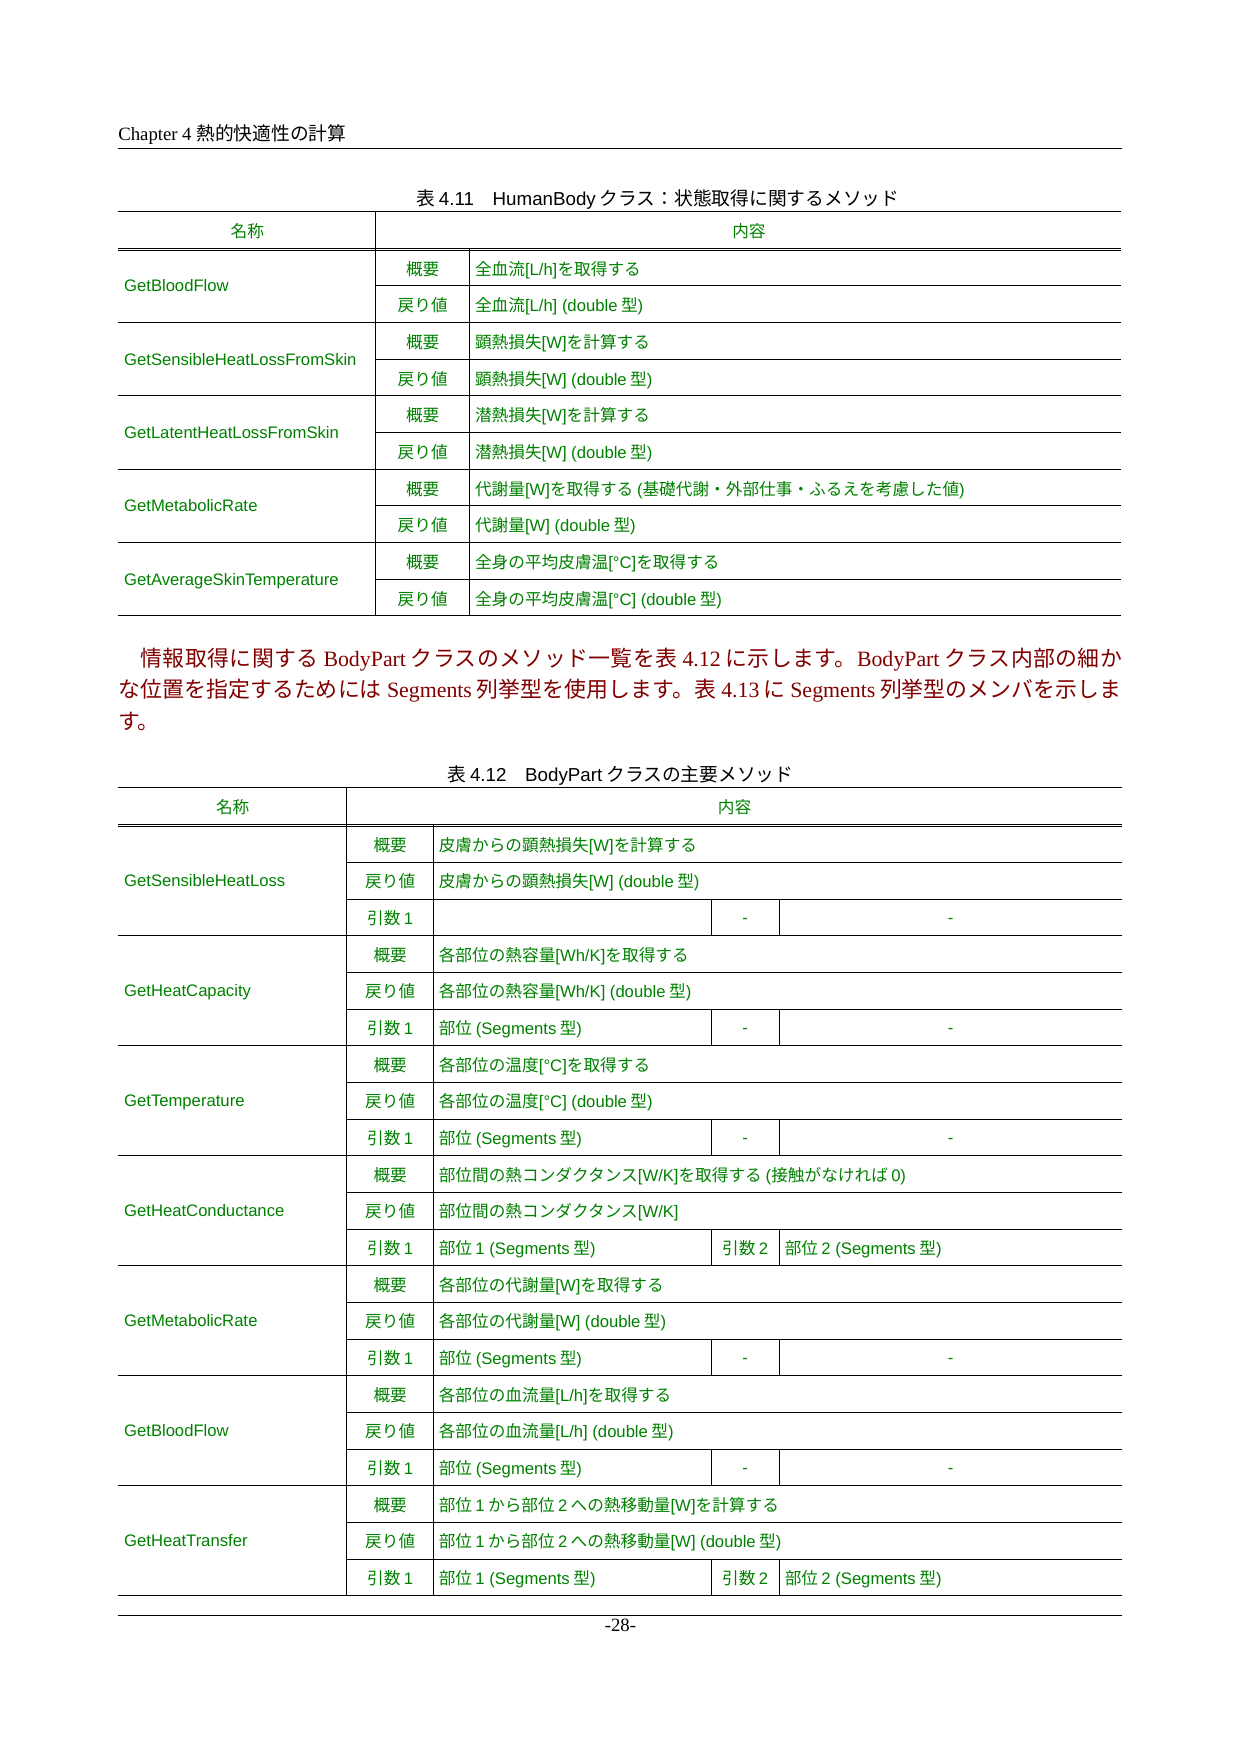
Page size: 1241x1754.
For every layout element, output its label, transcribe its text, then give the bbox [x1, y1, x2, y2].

table_cell - [780, 900, 1122, 935]
table_cell 戻り値 [376, 286, 469, 322]
table_cell 顕熱損失[W] (double型) [470, 360, 1121, 395]
table_cell GetHeatConductance [118, 1156, 346, 1265]
table_cell 潜熱損失[W]を計算する [470, 396, 1121, 432]
table_cell 戻り値 [376, 360, 469, 395]
table_cell 部位1 (Segments型) [434, 1560, 711, 1595]
table_cell 引数1 [347, 1230, 433, 1265]
table_cell 概要 [347, 1156, 433, 1192]
table_cell - [780, 1120, 1122, 1155]
table_header 名称 [118, 212, 375, 247]
table_cell 概要 [376, 251, 469, 285]
table_cell 各部位の温度[°C] (double型) [434, 1083, 1122, 1118]
table_cell 戻り値 [347, 1193, 433, 1228]
text 表4.12 BodyPartクラスの主要メソッド [118, 760, 1122, 787]
table_cell 部位 (Segments型) [434, 1120, 711, 1155]
table_cell 戻り値 [347, 973, 433, 1008]
table_cell 全身の平均皮膚温[°C] (double型) [470, 580, 1121, 615]
table_cell 概要 [376, 470, 469, 505]
table_cell [434, 900, 711, 935]
table_cell 潜熱損失[W] (double型) [470, 433, 1121, 469]
table_cell 引数2 [712, 1560, 779, 1595]
table_cell 戻り値 [376, 580, 469, 615]
table_cell GetAverageSkinTemperature [118, 543, 375, 615]
table_cell - [712, 1450, 779, 1485]
table_cell 各部位の温度[°C]を取得する [434, 1046, 1122, 1082]
table_cell 引数1 [347, 1450, 433, 1485]
table_cell 戻り値 [347, 863, 433, 898]
table_cell GetBloodFlow [118, 1376, 346, 1485]
table_cell 部位 (Segments型) [434, 1340, 711, 1375]
table_cell GetTemperature [118, 1046, 346, 1155]
table_cell GetSensibleHeatLoss [118, 827, 346, 935]
list 表4.11 HumanBodyクラス：状態取得に関するメソッド [156, 184, 1122, 211]
table_cell GetLatentHeatLossFromSkin [118, 396, 375, 469]
table_cell 各部位の血流量[L/h]を取得する [434, 1376, 1122, 1412]
table_cell 概要 [376, 543, 469, 579]
table_cell 皮膚からの顕熱損失[W]を計算する [434, 827, 1122, 862]
table_cell 戻り値 [376, 506, 469, 542]
table_cell 引数1 [347, 1010, 433, 1045]
table_cell 部位2 (Segments型) [780, 1230, 1122, 1265]
table_cell - [780, 1010, 1122, 1045]
text 情報取得に関するBodyPartクラスのメソッド一覧を表4.12に示します。BodyPartクラス内部の細かな位置を指定するためにはSegments列挙型を使用します。表4.13にSegments列挙型のメンバを示します。 [118, 641, 1122, 736]
table_cell 概要 [376, 323, 469, 359]
table_cell 各部位の代謝量[W]を取得する [434, 1266, 1122, 1302]
table_cell 戻り値 [347, 1303, 433, 1338]
table_cell GetSensibleHeatLossFromSkin [118, 323, 375, 395]
table_cell 各部位の熱容量[Wh/K]を取得する [434, 936, 1122, 972]
table_cell 部位 (Segments型) [434, 1010, 711, 1045]
table_cell 概要 [347, 936, 433, 972]
table_cell 部位 (Segments型) [434, 1450, 711, 1485]
table_cell - [712, 900, 779, 935]
table_cell - [780, 1450, 1122, 1485]
table_cell GetMetabolicRate [118, 1266, 346, 1375]
table_cell 皮膚からの顕熱損失[W] (double型) [434, 863, 1122, 898]
table_cell 部位1から部位2への熱移動量[W] (double型) [434, 1523, 1122, 1558]
table_cell 各部位の血流量[L/h] (double型) [434, 1413, 1122, 1448]
table_cell GetMetabolicRate [118, 470, 375, 542]
table_cell - [712, 1010, 779, 1045]
table_cell 戻り値 [347, 1523, 433, 1558]
table_cell 全血流[L/h]を取得する [470, 251, 1121, 285]
table_cell 引数1 [347, 1560, 433, 1595]
table_cell 戻り値 [347, 1083, 433, 1118]
table_cell 概要 [347, 1486, 433, 1522]
table_cell 戻り値 [376, 433, 469, 469]
table_cell 部位間の熱コンダクタンス[W/K]を取得する (接触がなければ0) [434, 1156, 1122, 1192]
table_cell GetHeatTransfer [118, 1486, 346, 1595]
table_cell 部位2 (Segments型) [780, 1560, 1122, 1595]
table_cell - [712, 1120, 779, 1155]
table_cell 概要 [376, 396, 469, 432]
table_cell 引数1 [347, 1120, 433, 1155]
table_cell 顕熱損失[W]を計算する [470, 323, 1121, 359]
table_cell 全血流[L/h] (double型) [470, 286, 1121, 322]
table_cell GetBloodFlow [118, 251, 375, 322]
table_cell 代謝量[W]を取得する (基礎代謝・外部仕事・ふるえを考慮した値) [470, 470, 1121, 505]
table_cell 部位間の熱コンダクタンス[W/K] [434, 1193, 1122, 1228]
table_cell 代謝量[W] (double型) [470, 506, 1121, 542]
table_cell 部位1から部位2への熱移動量[W]を計算する [434, 1486, 1122, 1522]
table_cell 全身の平均皮膚温[°C]を取得する [470, 543, 1121, 579]
table_cell 引数1 [347, 900, 433, 935]
table_cell 部位1 (Segments型) [434, 1230, 711, 1265]
table_cell 概要 [347, 1046, 433, 1082]
table_header 名称 [118, 788, 346, 824]
table_cell 各部位の熱容量[Wh/K] (double型) [434, 973, 1122, 1008]
table_header 内容 [376, 212, 1121, 247]
table_cell 概要 [347, 827, 433, 862]
table_cell 概要 [347, 1266, 433, 1302]
table_cell GetHeatCapacity [118, 936, 346, 1045]
table_cell - [780, 1340, 1122, 1375]
table_header 内容 [347, 788, 1122, 824]
table_cell 引数1 [347, 1340, 433, 1375]
table_cell - [712, 1340, 779, 1375]
table_cell 概要 [347, 1376, 433, 1412]
table_cell 各部位の代謝量[W] (double型) [434, 1303, 1122, 1338]
table_cell 戻り値 [347, 1413, 433, 1448]
table_cell 引数2 [712, 1230, 779, 1265]
